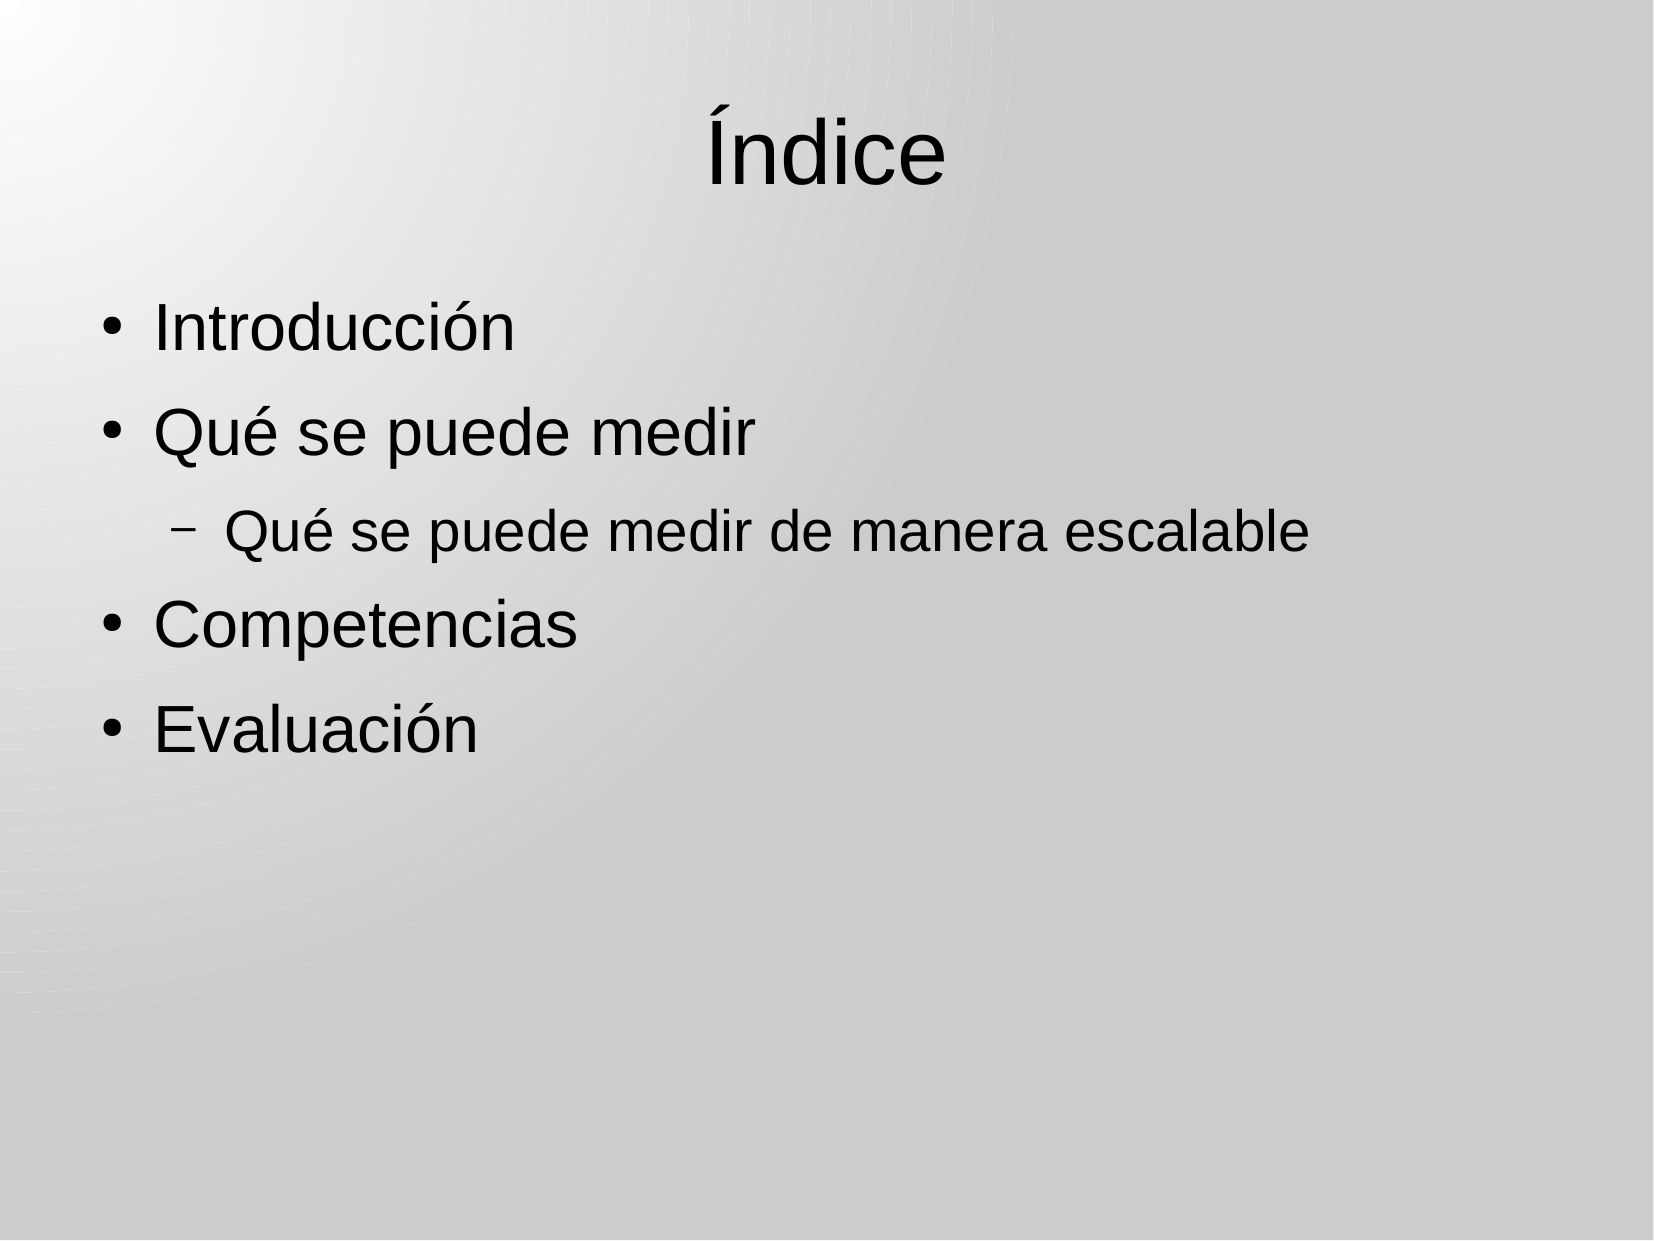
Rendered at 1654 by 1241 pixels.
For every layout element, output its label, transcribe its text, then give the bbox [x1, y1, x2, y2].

list Introducción Qué se puede medir Qué se puede medir de manera escalable Competencias Evaluación [82, 290, 1538, 1109]
title Índice [82, 49, 1571, 257]
